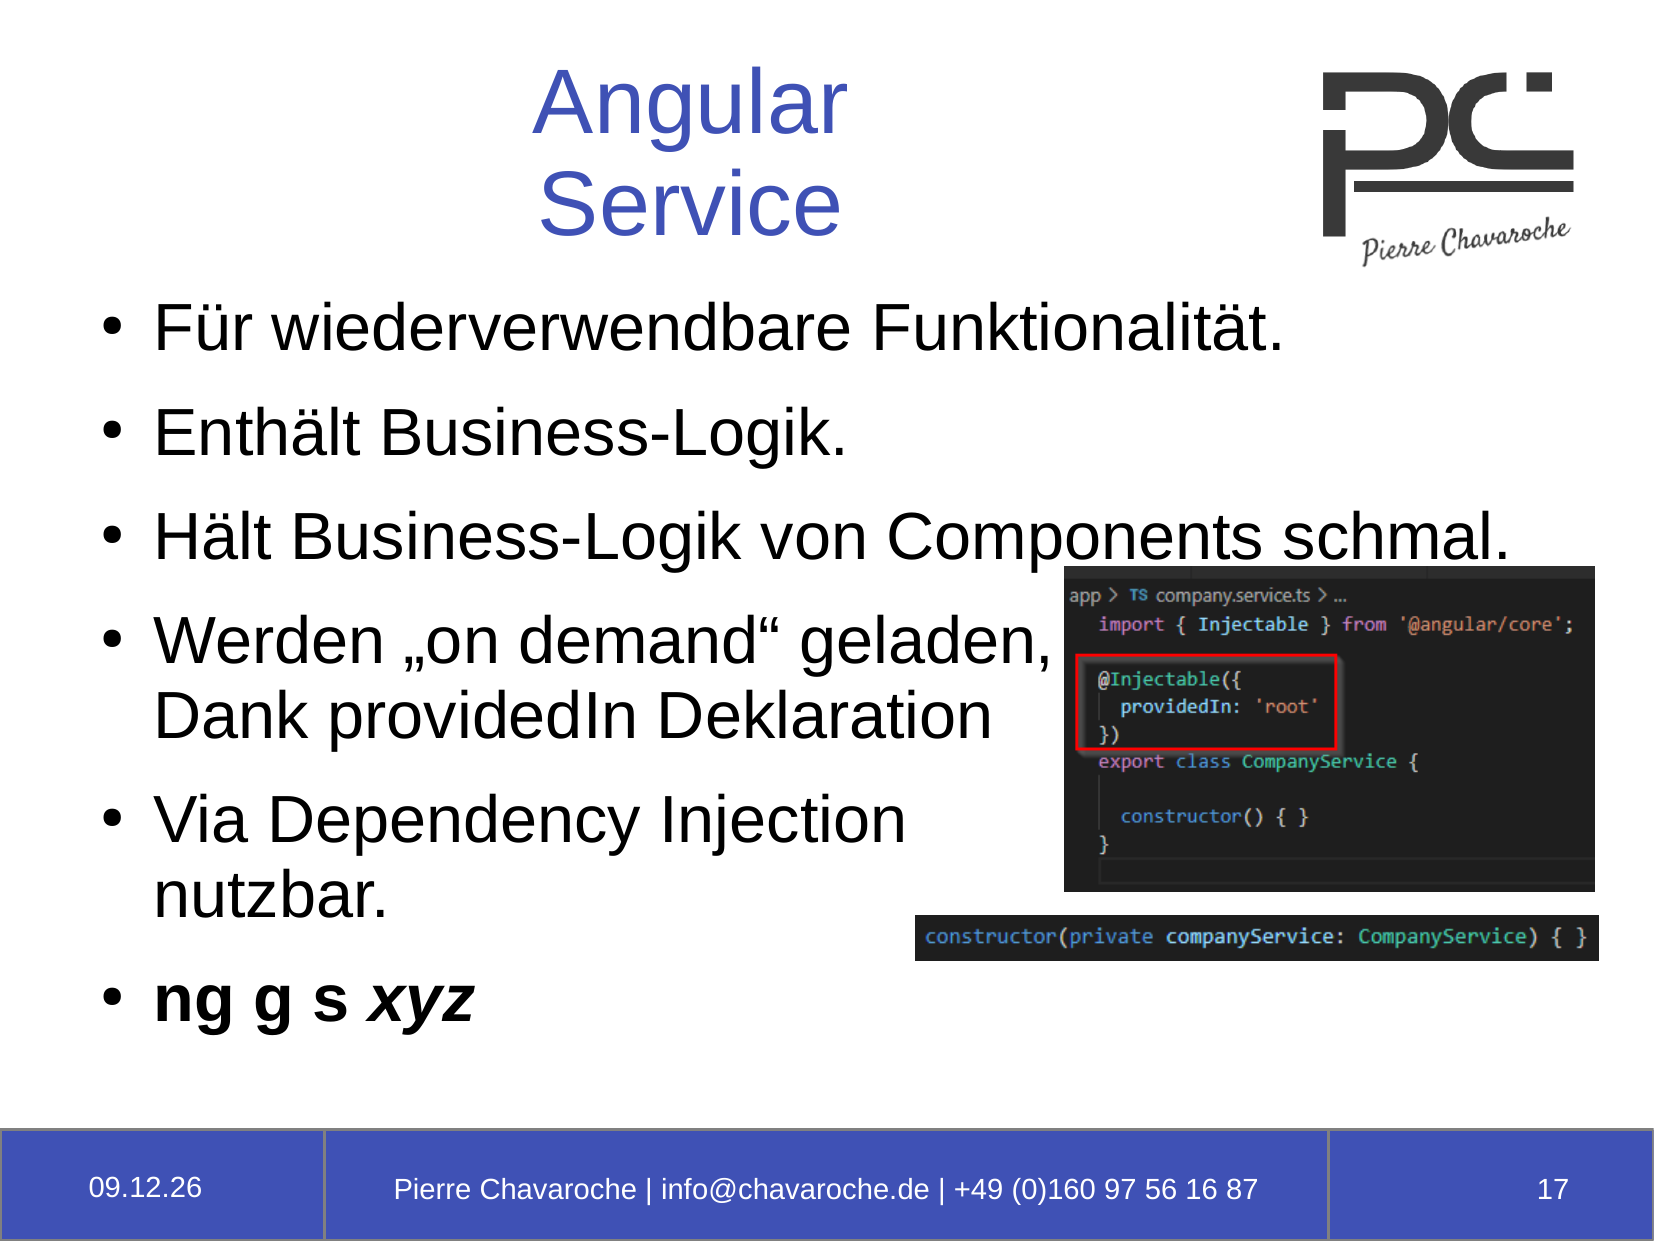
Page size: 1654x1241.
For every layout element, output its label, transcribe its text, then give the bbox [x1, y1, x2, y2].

picture [915, 915, 1599, 961]
list Für wiederverwendbare Funktionalität. Enthält Business-Logik. Hält Business-Logik von Components schmal. Werden „on demand“ geladen, Dank providedIn Deklaration Via Dependency Injection nutzbar. ng g s xyz [82, 290, 1571, 1109]
title Angular Service [82, 49, 1300, 257]
picture [1064, 566, 1595, 892]
picture [1307, 29, 1589, 311]
